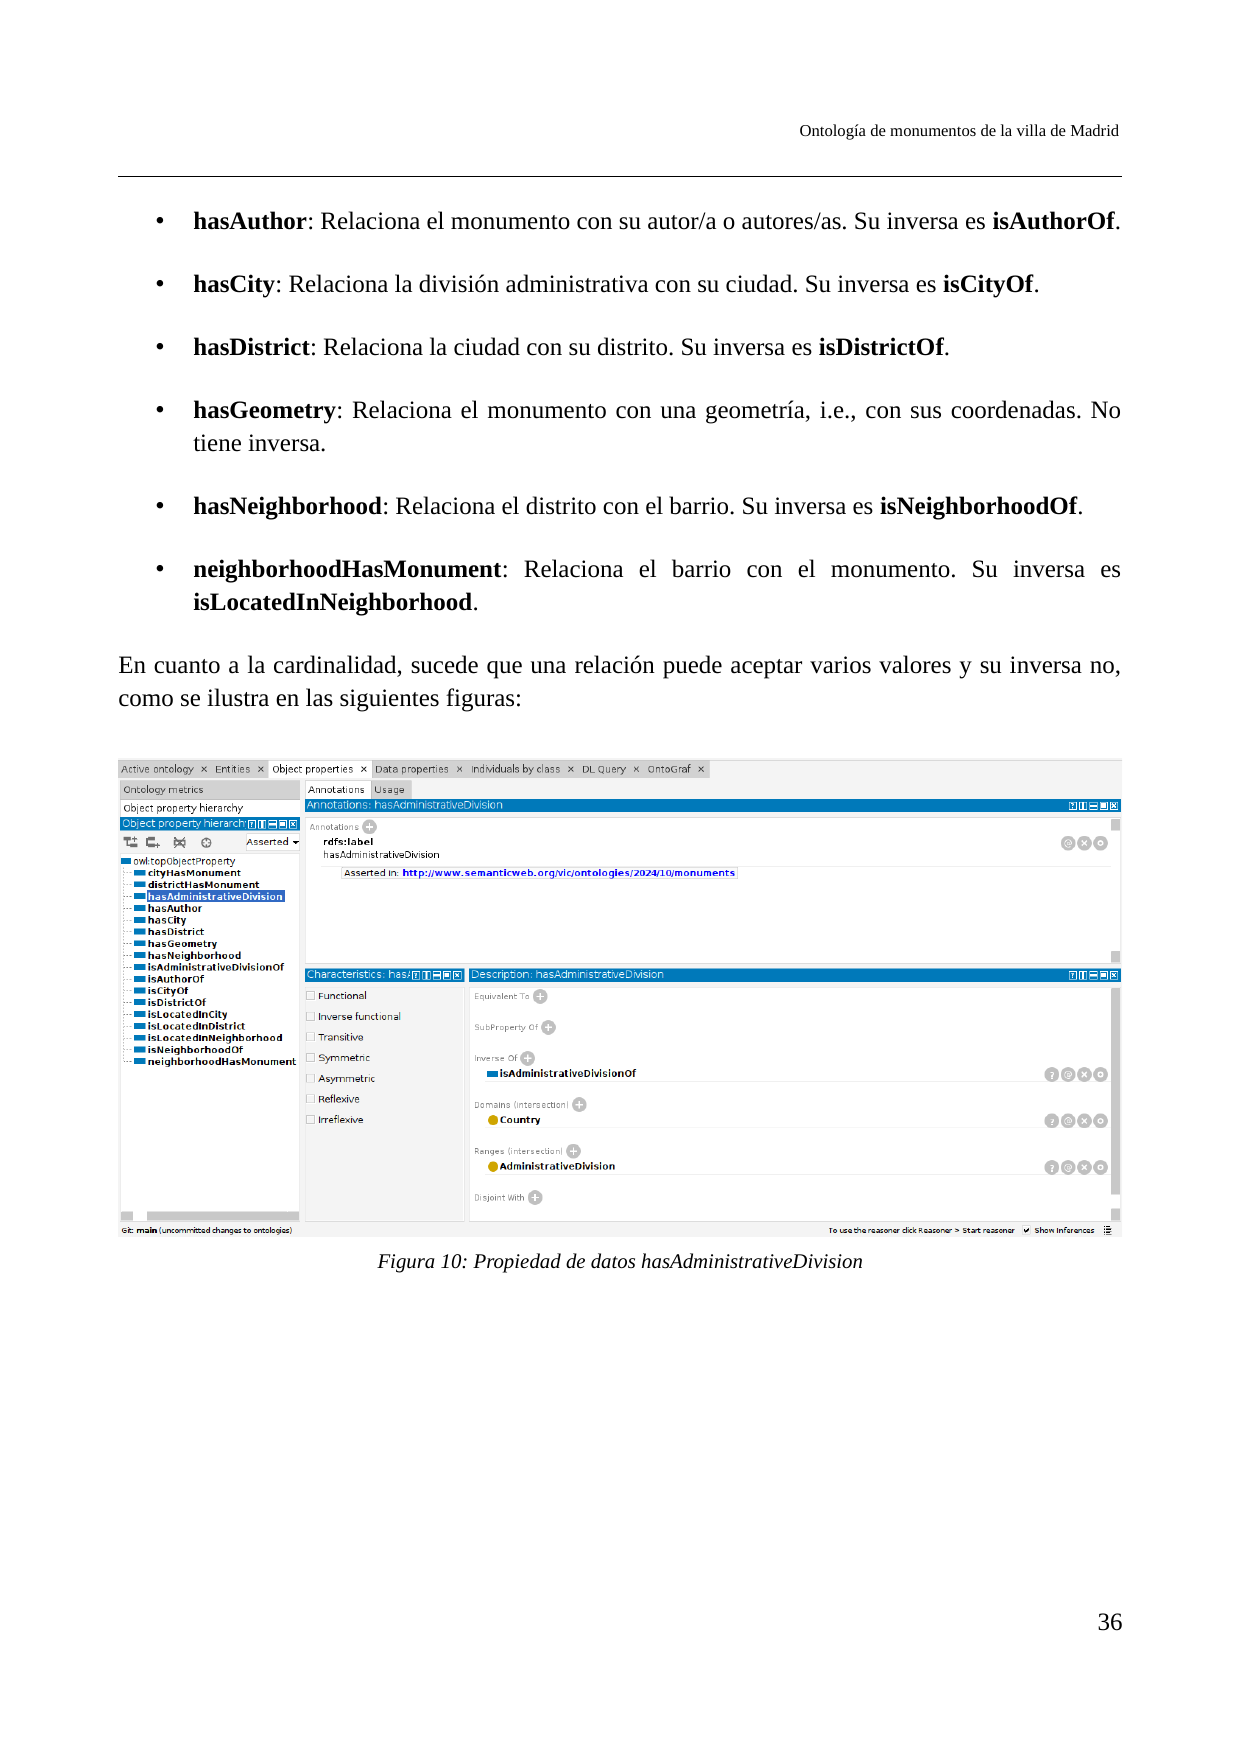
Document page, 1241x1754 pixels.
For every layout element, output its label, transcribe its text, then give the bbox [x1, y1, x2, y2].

list hasNeighborhood: Relaciona el distrito con el barrio. Su inversa es isNeighborhoodOf. [156, 491, 1122, 519]
list hasCity: Relaciona la división administrativa con su ciudad. Su inversa es isCityOf. [156, 269, 1122, 297]
list hasDistrict: Relaciona la ciudad con su distrito. Su inversa es isDistrictOf. [156, 332, 1122, 361]
list neighborhoodHasMonument: Relaciona el barrio con el monumento. Su inversa es isLocatedInNeighborhood. [156, 554, 1122, 616]
text En cuanto a la cardinalidad, sucede que una relación puede aceptar varios valores y su inversa no, como se ilustra en las siguientes figuras: [118, 650, 1122, 712]
list hasAuthor: Relaciona el monumento con su autor/a o autores/as. Su inversa es isAuthorOf. [156, 206, 1122, 234]
list hasGeometry: Relaciona el monumento con una geometría, i.e., con sus coordenadas. No tiene inversa. [156, 395, 1122, 457]
picture [118, 758, 1123, 1237]
text Figura 10: Propiedad de datos hasAdministrativeDivision [118, 1237, 1122, 1273]
